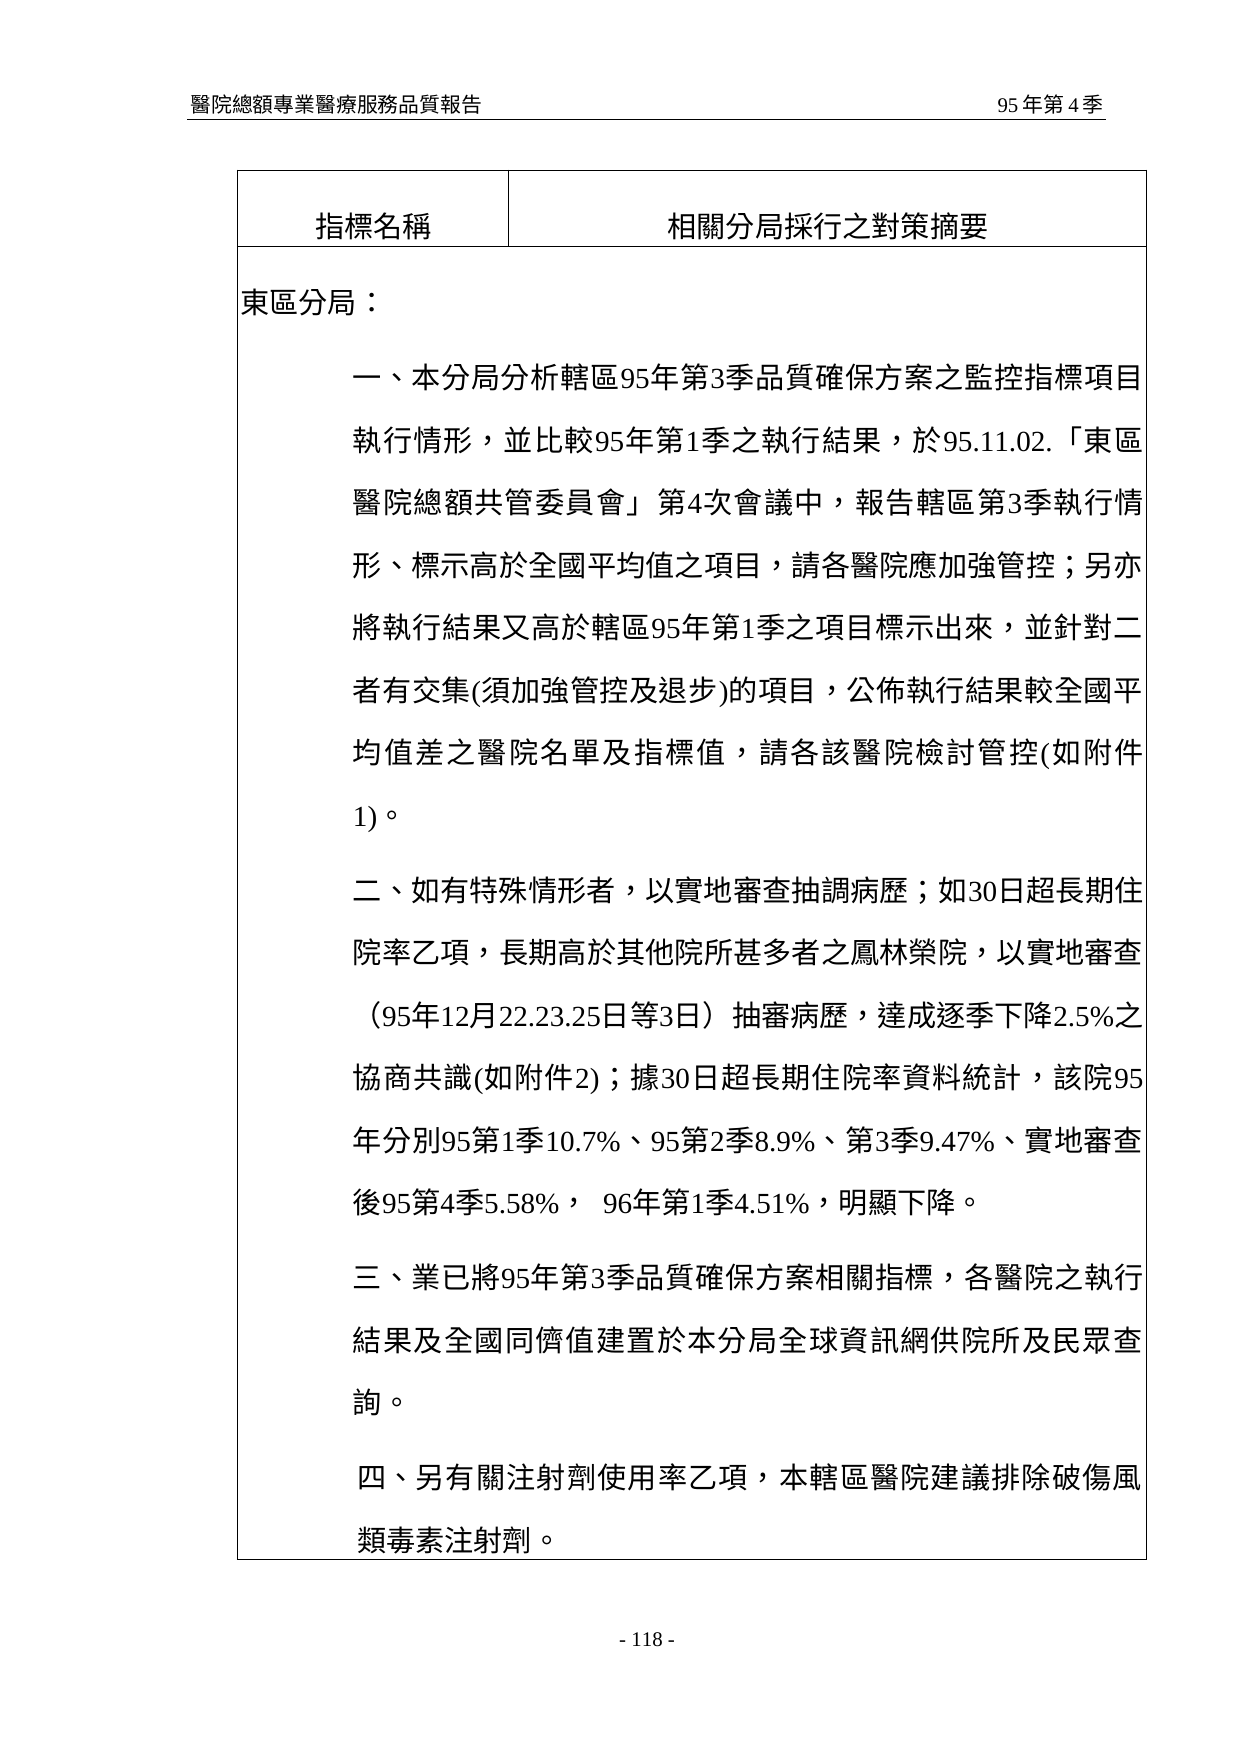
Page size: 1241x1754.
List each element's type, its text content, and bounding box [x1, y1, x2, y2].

table_header 相關分局採行之對策摘要 [509, 171, 1146, 246]
table_header 指標名稱 [238, 171, 508, 246]
table_cell 東區分局： 一、 本分局分析轄區95年第3季品質確保方案之監控指標項目執行情形，並比較95年第1季之執行結果，於95.11.02.「東區醫院總額共管委員會」第4次會議中，報告轄區第3季執行情形、標示高於全國平均值之項目，請各醫院應加強管控；另亦將執行結果又高於轄區95年第1季之項目標示出來，並針對二者有交集(須加強管控及退步)的項目，公佈執行結果較全國平均值差之醫院名單及指標值，請各該醫院檢討管控(如附件1)。 二、 如有特殊情形者，以實地審查抽調病歷；如30日超長期住院率乙項，長期高於其他院所甚多者之鳳林榮院，以實地審查（95年12月22.23.25日等3日）抽審病歷，達成逐季下降2.5%之協商共識(如附件2)；據30日超長期住院率資料統計，該院95年分別95第1季10.7%、95第2季8.9%、第3季9.47%、實地審查後95第4季5.58%， 96年第1季4.51%，明顯下降。 三、 業已將95年第3季品質確保方案相關指標，各醫院之執行結果及全國同儕值建置於本分局全球資訊網供院所及民眾查詢。 四、 另有關注射劑使用率乙項，本轄區醫院建議排除破傷風類毒素注射劑。 [238, 247, 1146, 1559]
